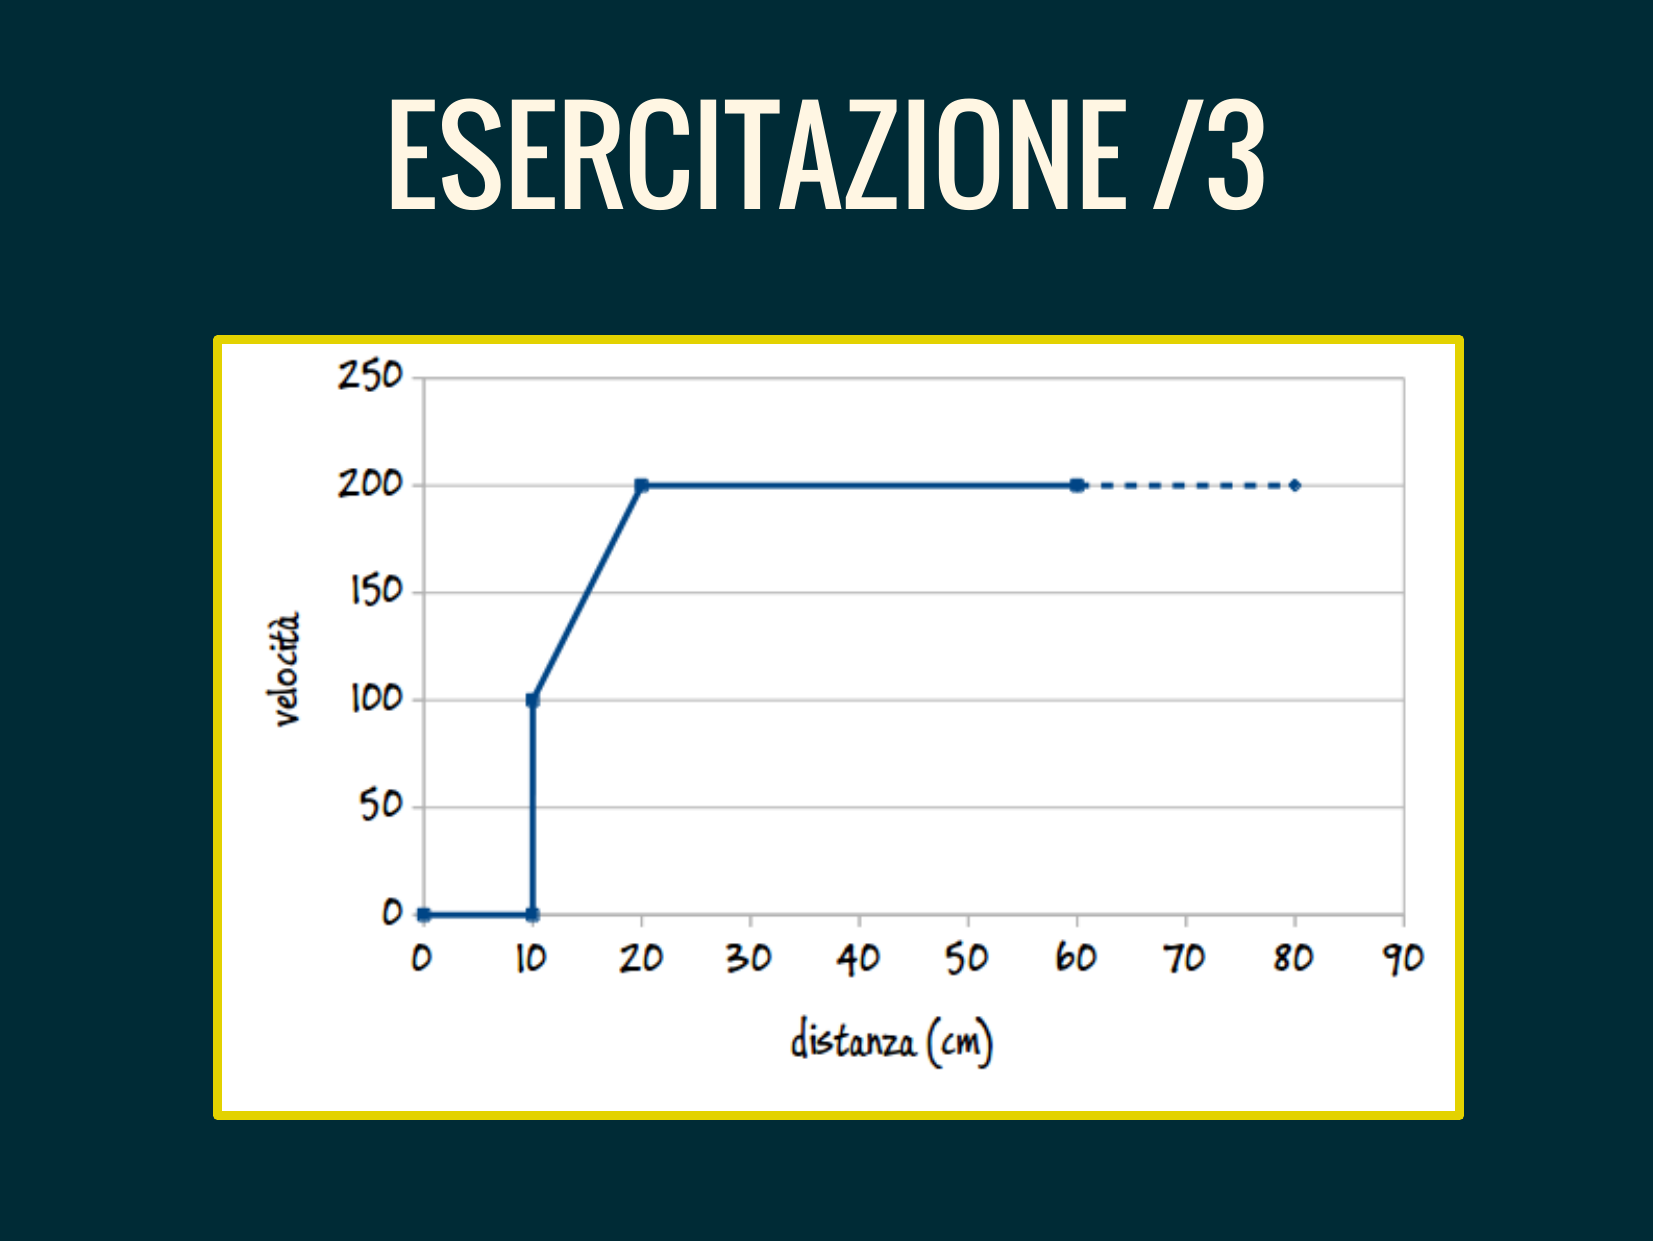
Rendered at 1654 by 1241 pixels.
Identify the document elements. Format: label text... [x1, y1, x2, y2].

title Esercitazione /3 [82, 49, 1571, 257]
picture [222, 344, 1456, 1111]
